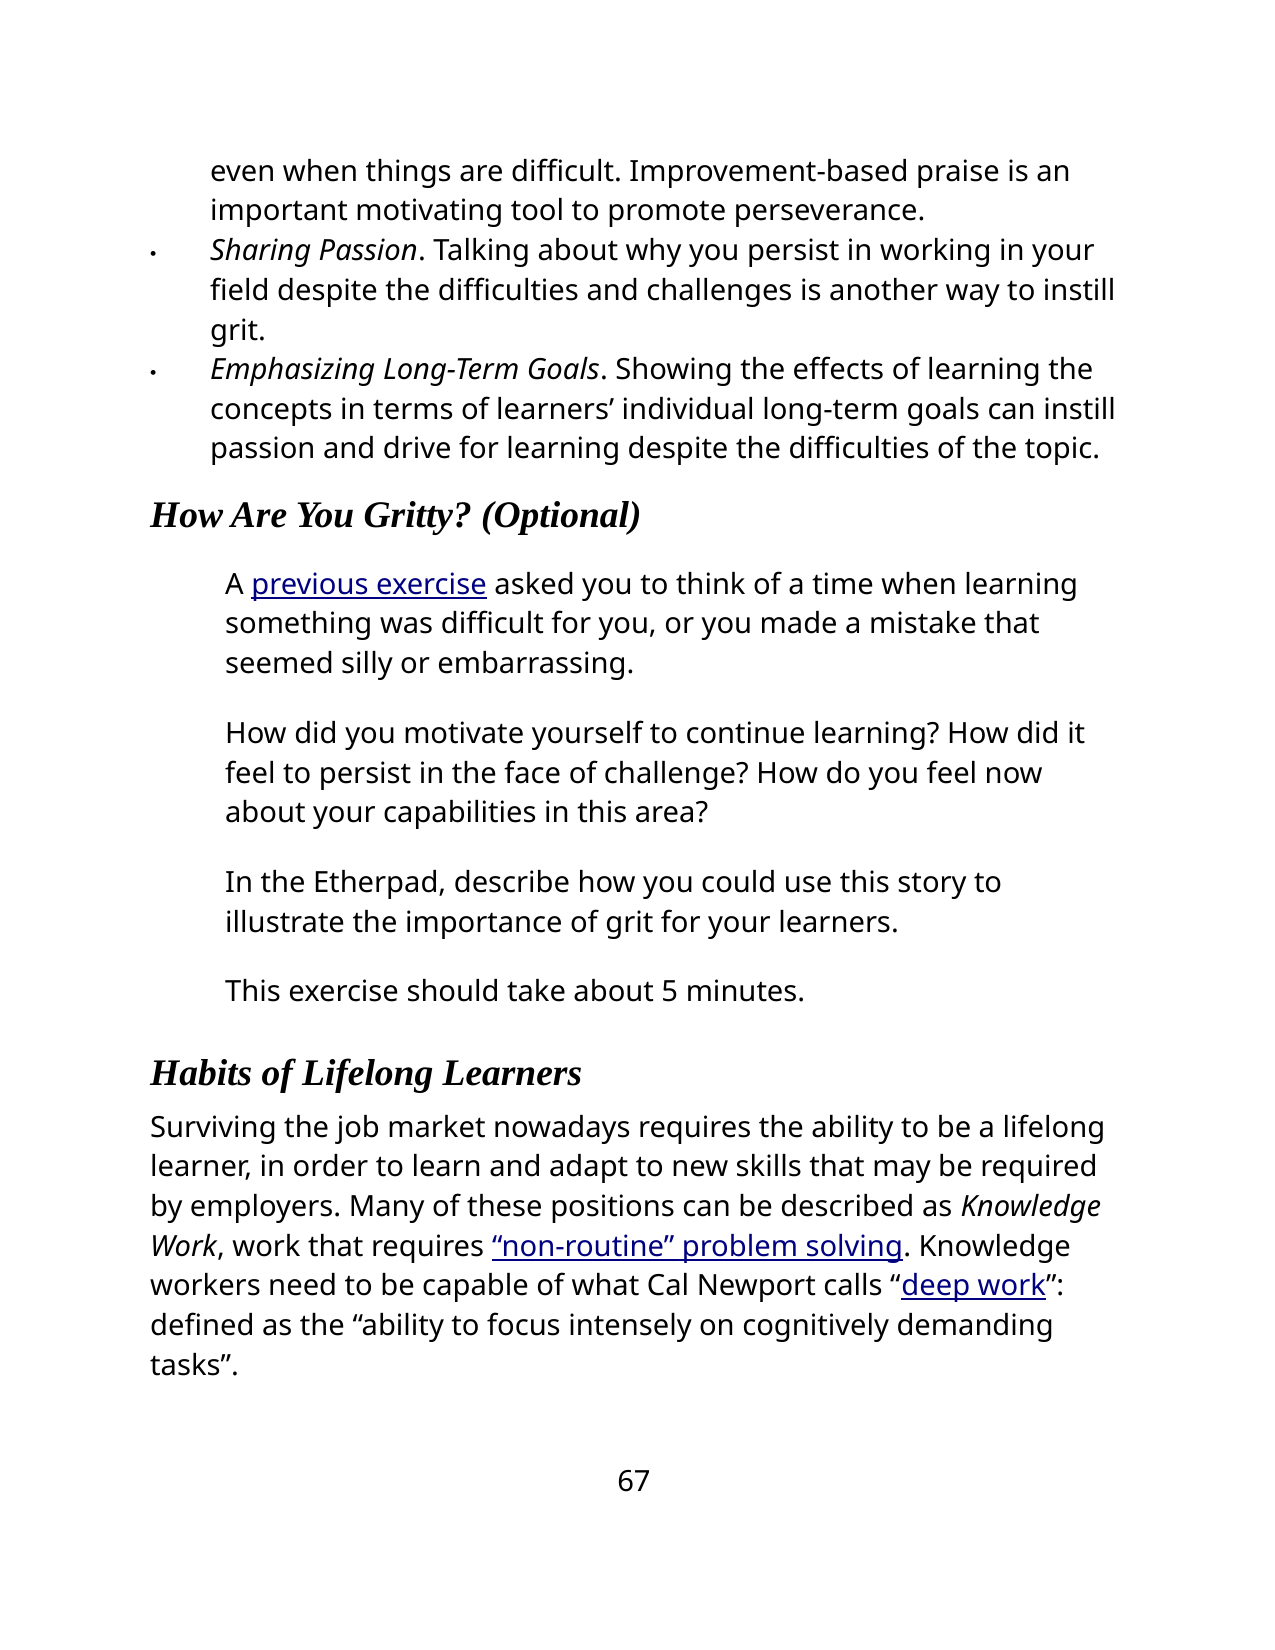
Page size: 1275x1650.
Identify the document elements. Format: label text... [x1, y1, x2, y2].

list Emphasizing Long-Term Goals. Showing the effects of learning the concepts in terms of learners’ individual long-term goals can instill passion and drive for learning despite the difficulties of the topic. [150, 348, 1125, 467]
text In the Etherpad, describe how you could use this story to illustrate the importance of grit for your learners. [225, 861, 1125, 941]
text A previous exercise asked you to think of a time when learning something was difficult for you, or you made a mistake that seemed silly or embarrassing. [225, 563, 1125, 682]
text This exercise should take about 5 minutes. [225, 971, 1125, 1010]
list even when things are difficult. Improvement-based praise is an important motivating tool to promote perseverance. [150, 150, 1125, 229]
subtitle Habits of Lifelong Learners [150, 1050, 1125, 1093]
list Sharing Passion. Talking about why you persist in working in your field despite the difficulties and challenges is another way to instill grit. [150, 229, 1125, 348]
text How did you motivate yourself to continue learning? How did it feel to persist in the face of challenge? How do you feel now about your capabilities in this area? [225, 712, 1125, 831]
subtitle How Are You Gritty? (Optional) [150, 492, 1125, 536]
text Surviving the job market nowadays requires the ability to be a lifelong learner, in order to learn and adapt to new skills that may be required by employers. Many of these positions can be described as Knowledge Work, work that requires “non-routine” problem solving. Knowledge workers need to be capable of what Cal Newport calls “deep work”: defined as the “ability to focus intensely on cognitively demanding tasks”. [150, 1106, 1125, 1384]
